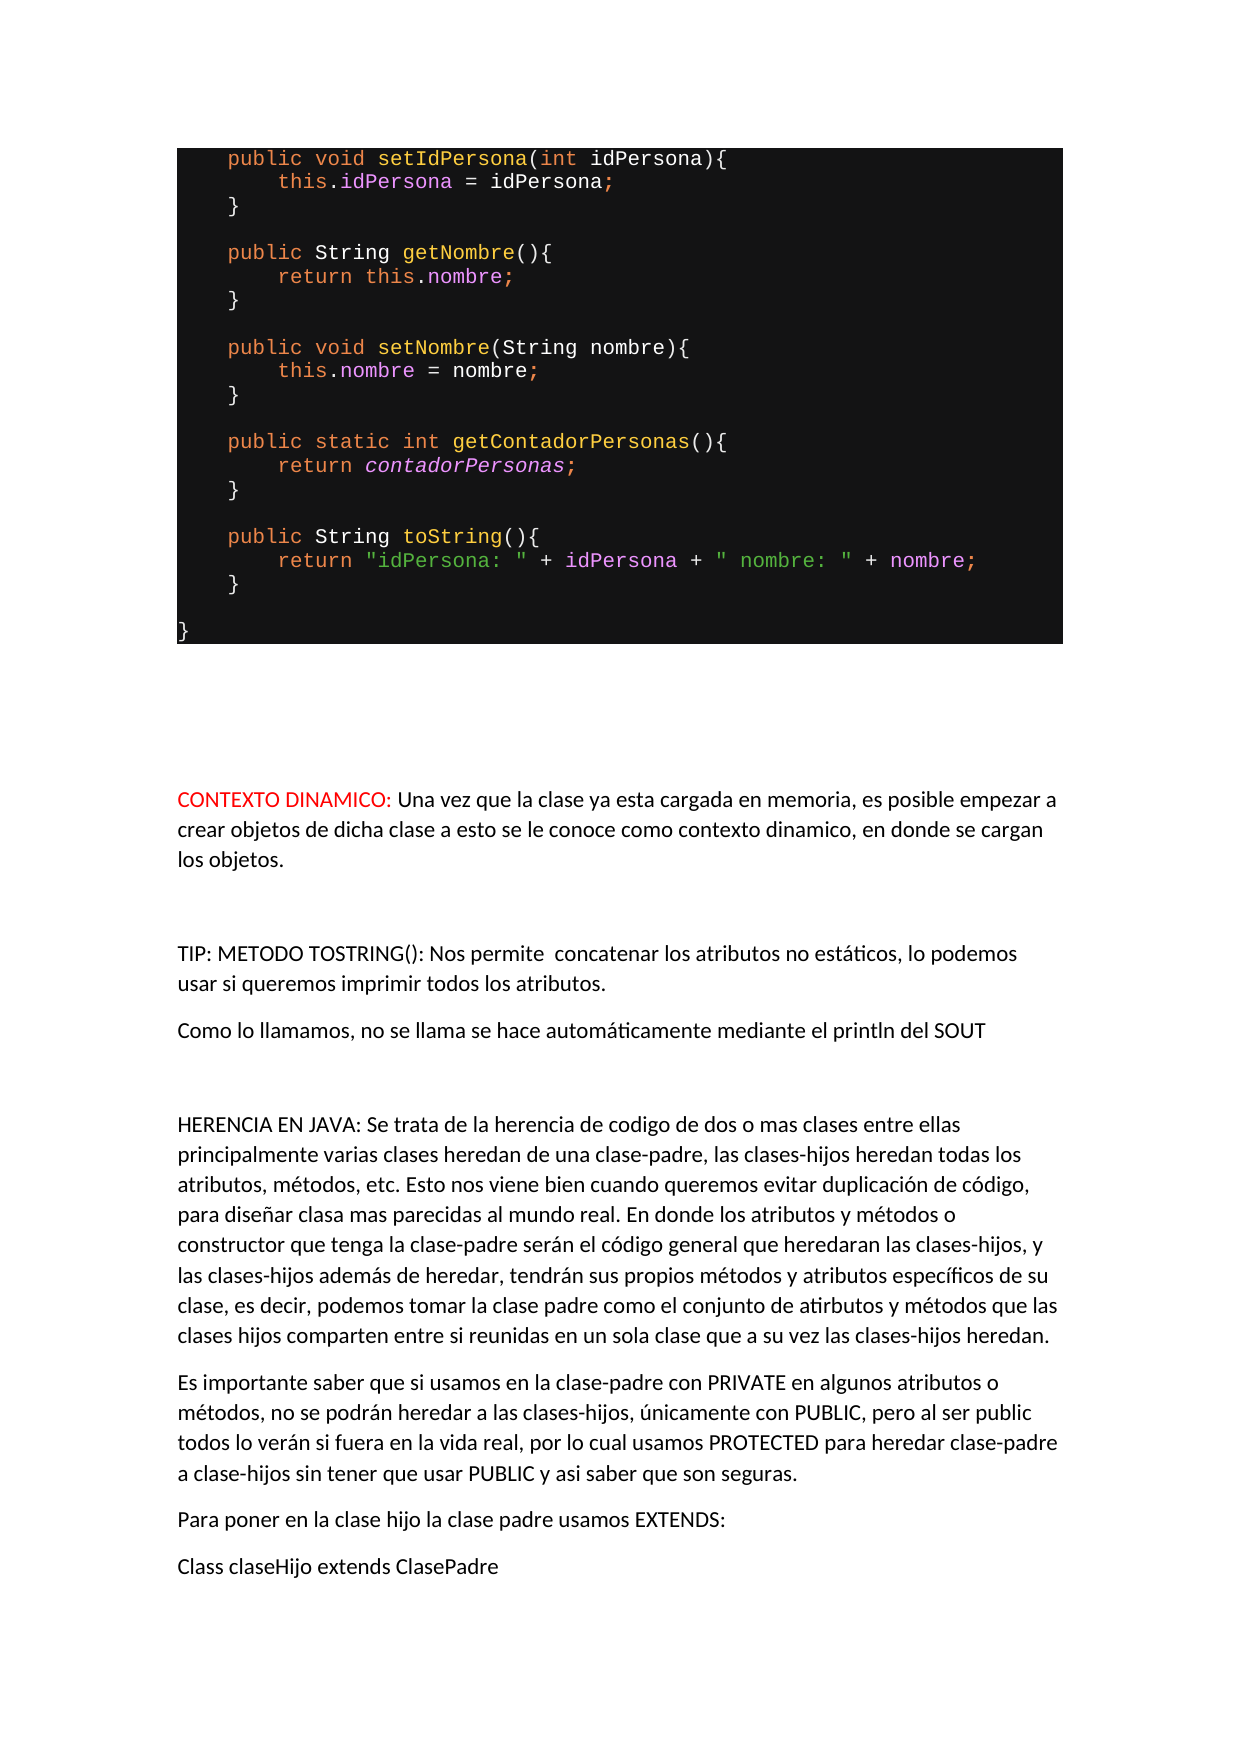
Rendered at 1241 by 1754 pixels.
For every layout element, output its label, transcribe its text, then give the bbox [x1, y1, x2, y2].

text Para poner en la clase hijo la clase padre usamos EXTENDS: [177, 1506, 1063, 1534]
text TIP: METODO TOSTRING(): Nos permite concatenar los atributos no estáticos, lo podemos usar si queremos imprimir todos los atributos. [177, 939, 1063, 997]
text Class claseHijo extends ClasePadre [177, 1552, 1063, 1581]
text Como lo llamamos, no se llama se hace automáticamente mediante el println del SOUT [177, 1016, 1063, 1044]
text Es importante saber que si usamos en la clase-padre con PRIVATE en algunos atributos o métodos, no se podrán heredar a las clases-hijos, únicamente con PUBLIC, pero al ser public todos lo verán si fuera en la vida real, por lo cual usamos PROTECTED para heredar clase-padre a clase-hijos sin tener que usar PUBLIC y asi saber que son seguras. [177, 1368, 1063, 1487]
text CONTEXTO DINAMICO: Una vez que la clase ya esta cargada en memoria, es posible empezar a crear objetos de dicha clase a esto se le conoce como contexto dinamico, en donde se cargan los objetos. [177, 785, 1063, 873]
text public void setIdPersona(int idPersona){ this.idPersona = idPersona; } public String getNombre(){ return this.nombre; } public void setNombre(String nombre){ this.nombre = nombre; } public static int getContadorPersonas(){ return contadorPersonas; } public String toString(){ return "idPersona: " + idPersona + " nombre: " + nombre; } } [177, 148, 1063, 644]
text HERENCIA EN JAVA: Se trata de la herencia de codigo de dos o mas clases entre ellas principalmente varias clases heredan de una clase-padre, las clases-hijos heredan todas los atributos, métodos, etc. Esto nos viene bien cuando queremos evitar duplicación de código, para diseñar clasa mas parecidas al mundo real. En donde los atributos y métodos o constructor que tenga la clase-padre serán el código general que heredaran las clases-hijos, y las clases-hijos además de heredar, tendrán sus propios métodos y atributos específicos de su clase, es decir, podemos tomar la clase padre como el conjunto de atirbutos y métodos que las clases hijos comparten entre si reunidas en un sola clase que a su vez las clases-hijos heredan. [177, 1110, 1063, 1349]
